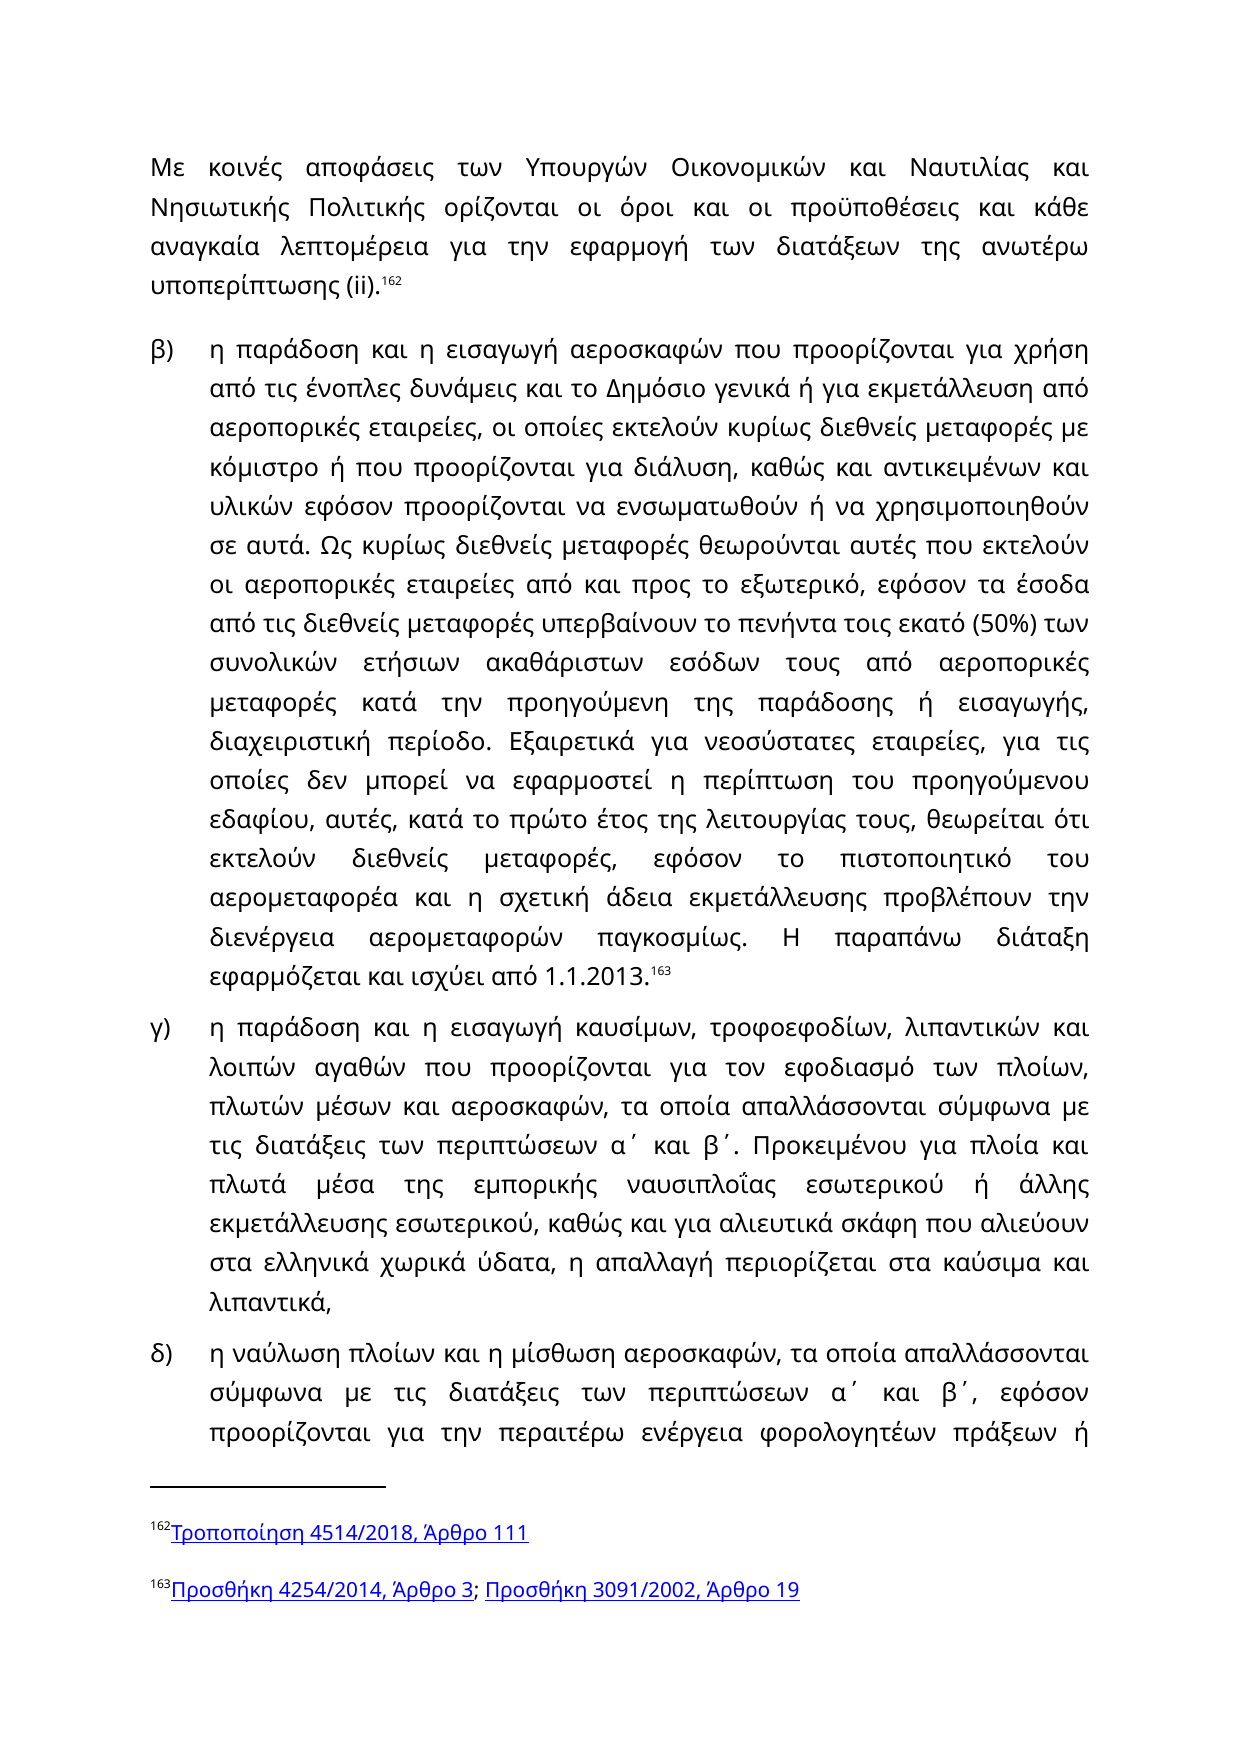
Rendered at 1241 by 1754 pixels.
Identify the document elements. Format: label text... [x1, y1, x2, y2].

text Προσθήκη 4254/2014, Άρθρο 3; Προσθήκη 3091/2002, Άρθρο 19 [150, 1576, 1090, 1604]
text Με κοινές αποφάσεις των Υπουργών Οικονομικών και Ναυτιλίας και Νησιωτικής Πολιτικής ορίζονται οι όροι και οι προϋποθέσεις και κάθε αναγκαία λεπτομέρεια για την εφαρμογή των διατάξεων της ανωτέρω υποπερίπτωσης (ii). [150, 150, 1090, 302]
text Τροποποίηση 4514/2018, Άρθρο 111 [150, 1518, 1090, 1546]
list γ) η παράδοση και η εισαγωγή καυσίμων, τροφοεφοδίων, λιπαντικών και λοιπών αγαθών που προορίζονται για τον εφοδιασμό των πλοίων, πλωτών μέσων και αεροσκαφών, τα οποία απαλλάσσονται σύμφωνα με τις διατάξεις των περιπτώσεων α΄ και β΄. Προκειμένου για πλοία και πλωτά μέσα της εμπορικής ναυσιπλοΐας εσωτερικού ή άλλης εκμετάλλευσης εσωτερικού, καθώς και για αλιευτικά σκάφη που αλιεύουν στα ελληνικά χωρικά ύδατα, η απαλλαγή περιορίζεται στα καύσιμα και λιπαντικά, [150, 1010, 1090, 1318]
list β) η παράδοση και η εισαγωγή αεροσκαφών που προορίζονται για χρήση από τις ένοπλες δυνάμεις και το Δημόσιο γενικά ή για εκμετάλλευση από αεροπορικές εταιρείες, οι οποίες εκτελούν κυρίως διεθνείς μεταφορές με κόμιστρο ή που προορίζονται για διάλυση, καθώς και αντικειμένων και υλικών εφόσον προορίζονται να ενσωματωθούν ή να χρησιμοποιηθούν σε αυτά. Ως κυρίως διεθνείς μεταφορές θεωρούνται αυτές που εκτελούν οι αεροπορικές εταιρείες από και προς το εξωτερικό, εφόσον τα έσοδα από τις διεθνείς μεταφορές υπερβαίνουν το πενήντα τοις εκατό (50%) των συνολικών ετήσιων ακαθάριστων εσόδων τους από αεροπορικές μεταφορές κατά την προηγούμενη της παράδοσης ή εισαγωγής, διαχειριστική περίοδο. Εξαιρετικά για νεοσύστατες εταιρείες, για τις οποίες δεν μπορεί να εφαρμοστεί η περίπτωση του προηγούμενου εδαφίου, αυτές, κατά το πρώτο έτος της λειτουργίας τους, θεωρείται ότι εκτελούν διεθνείς μεταφορές, εφόσον το πιστοποιητικό του αερομεταφορέα και η σχετική άδεια εκμετάλλευσης προβλέπουν την διενέργεια αερομεταφορών παγκοσμίως. Η παραπάνω διάταξη εφαρμόζεται και ισχύει από 1.1.2013. [150, 332, 1090, 992]
list δ) η ναύλωση πλοίων και η μίσθωση αεροσκαφών, τα οποία απαλλάσσονται σύμφωνα με τις διατάξεις των περιπτώσεων α΄ και β΄, εφόσον προορίζονται για την περαιτέρω ενέργεια φορολογητέων πράξεων ή [150, 1336, 1090, 1448]
